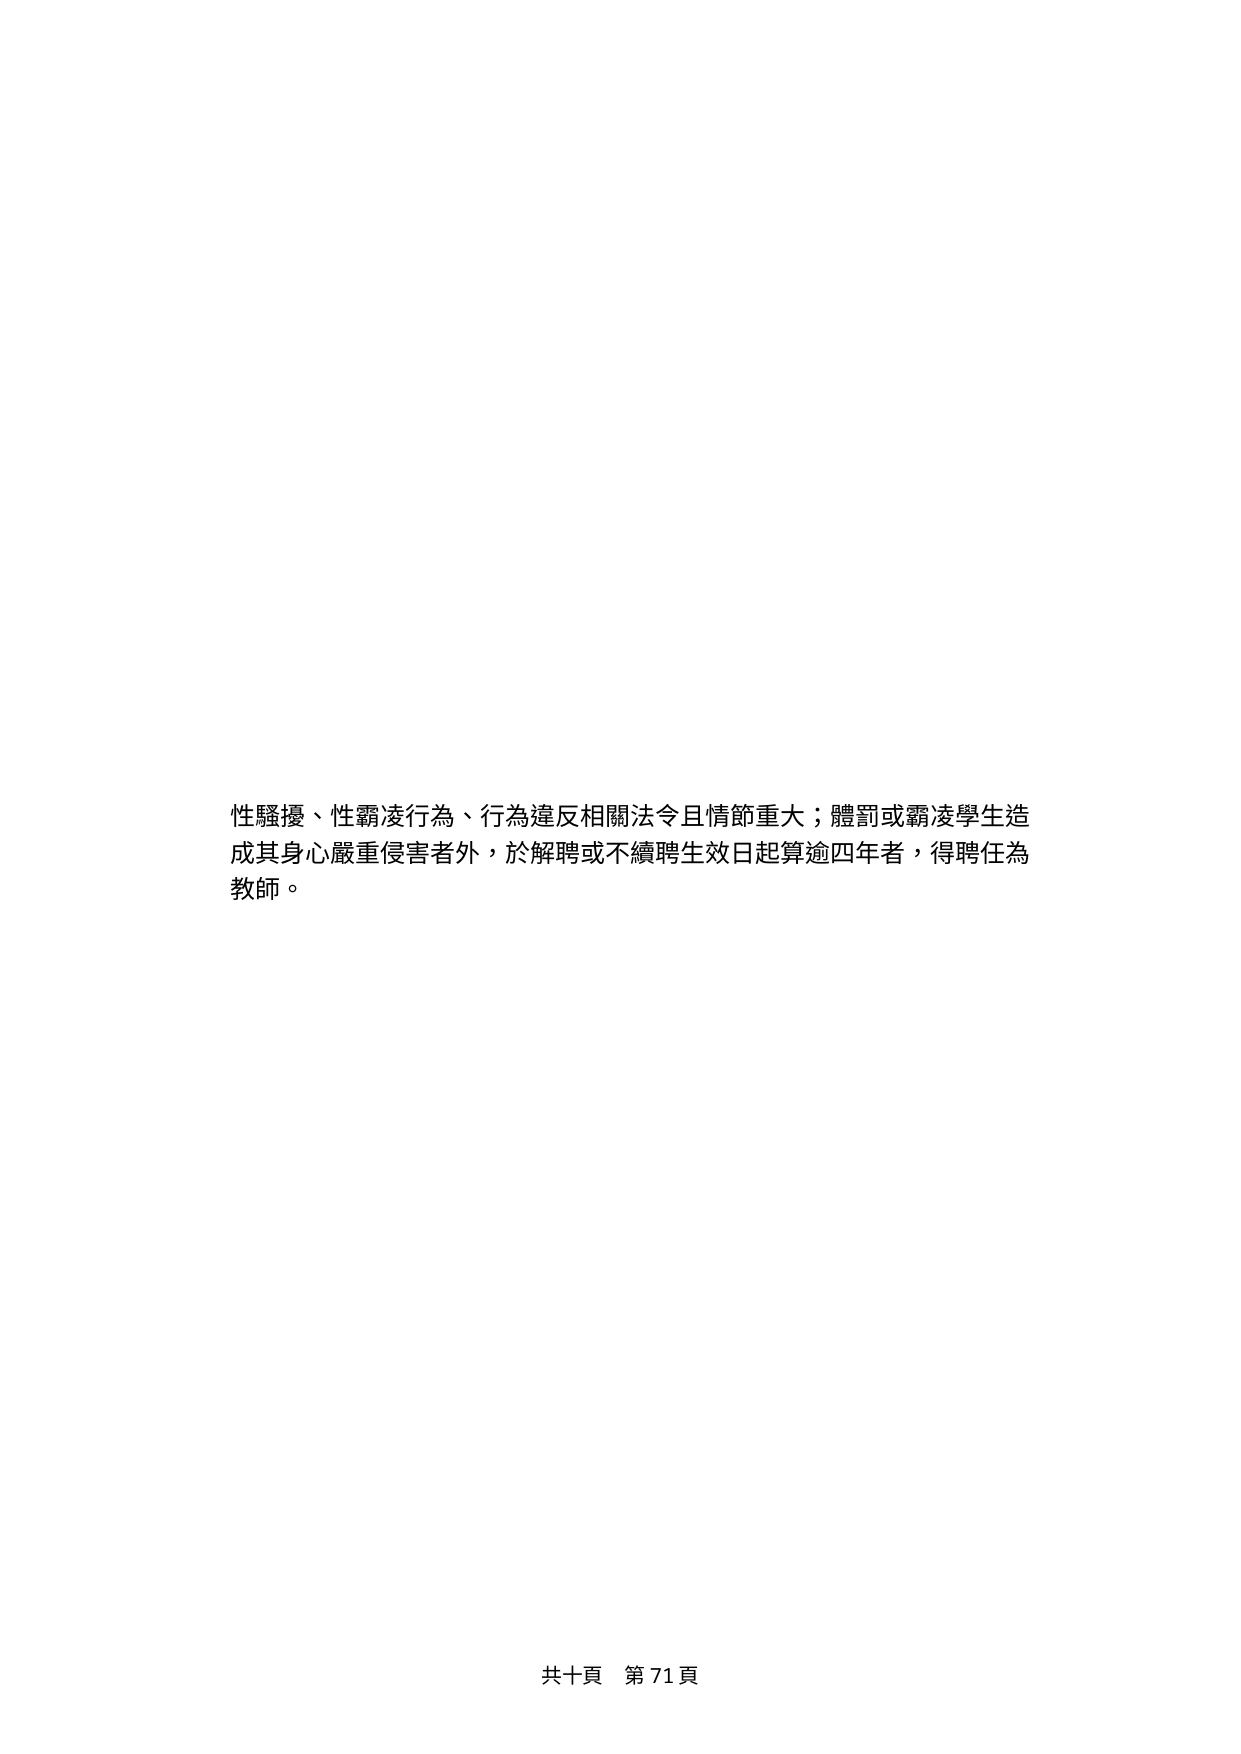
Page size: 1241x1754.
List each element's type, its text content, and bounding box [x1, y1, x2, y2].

text 成其身心嚴重侵害者外，於解聘或不續聘生效日起算逾四年者，得聘任為 [118, 833, 1122, 869]
text 教師。 [118, 869, 1122, 906]
text 性騷擾、性霸凌行為、行為違反相關法令且情節重大；體罰或霸凌學生造 [118, 797, 1122, 833]
